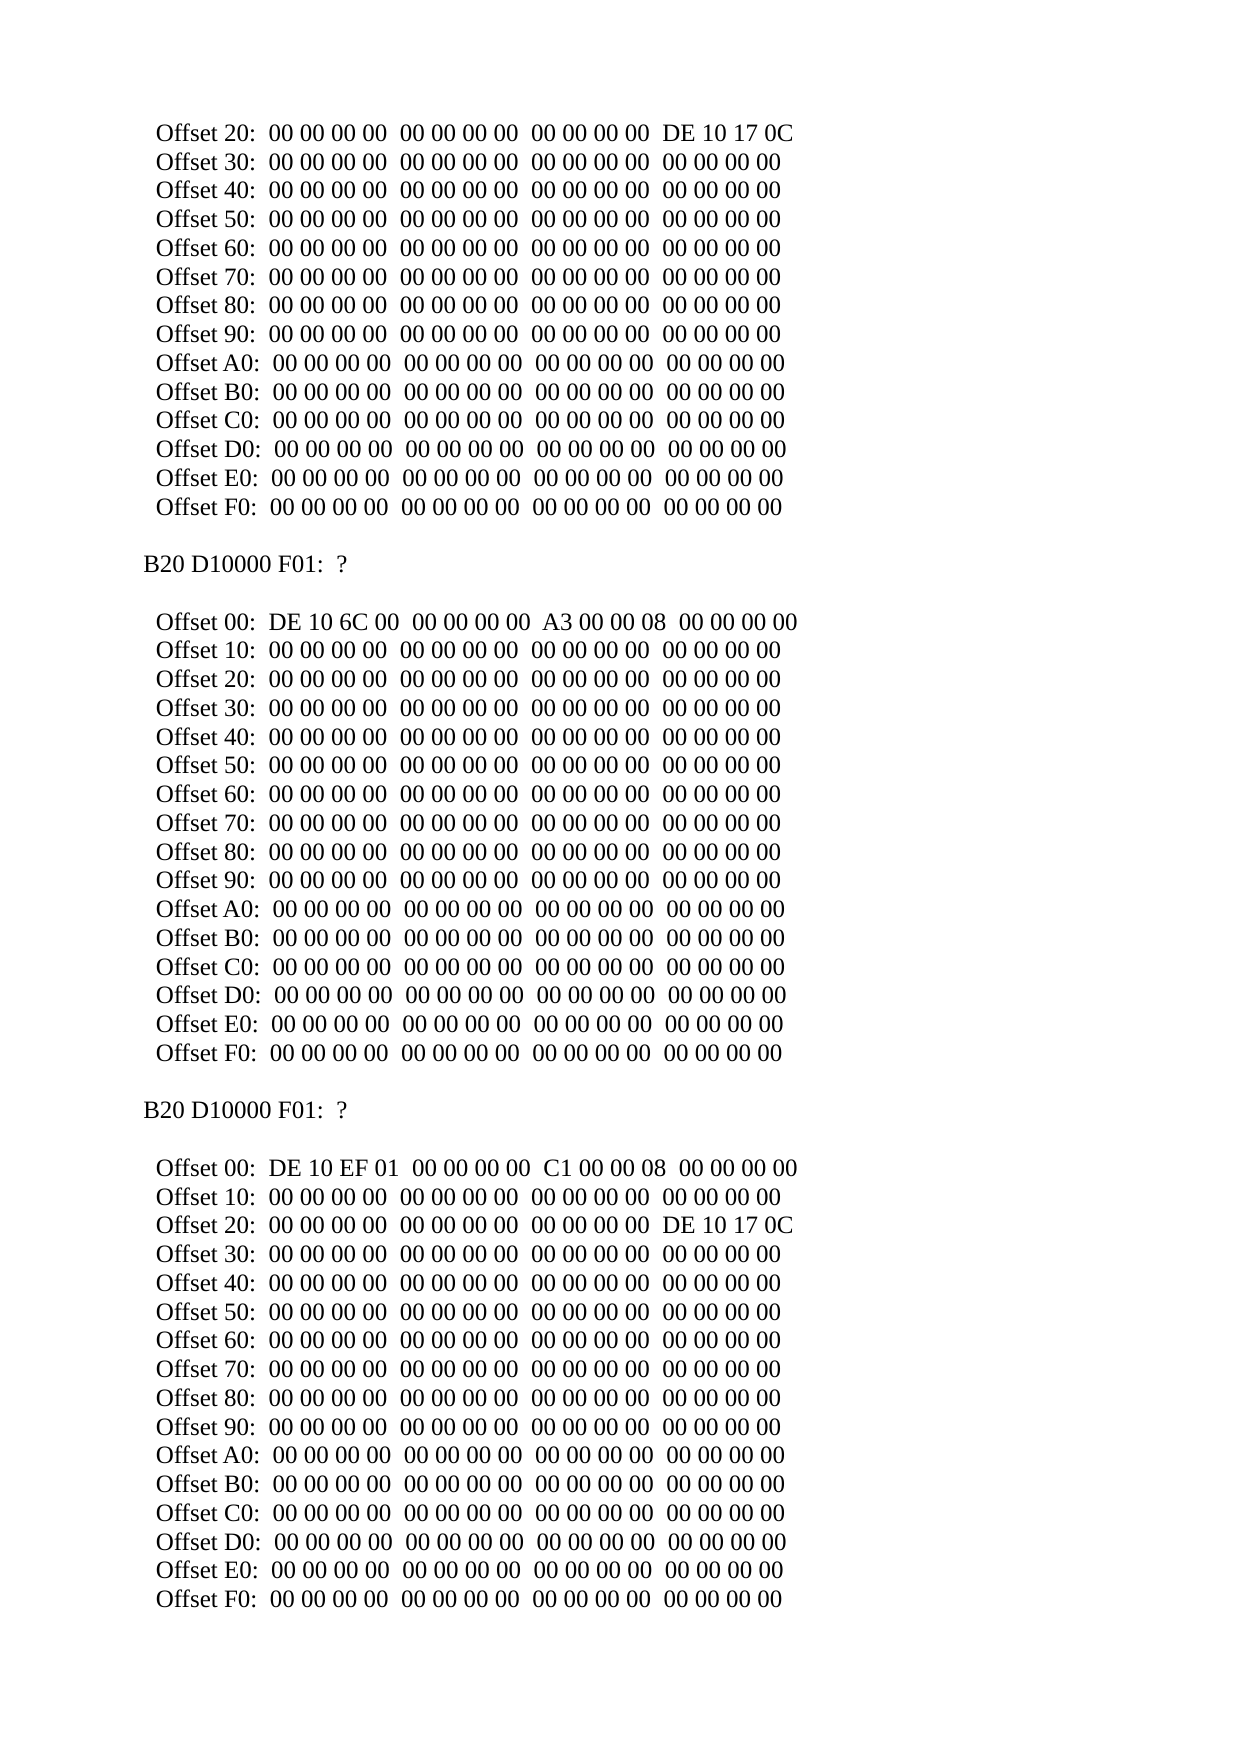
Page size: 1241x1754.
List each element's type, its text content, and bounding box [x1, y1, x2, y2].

text Offset 70: 00 00 00 00 00 00 00 00 00 00 00 00 00 00 00 00 [118, 1354, 1122, 1383]
text Offset F0: 00 00 00 00 00 00 00 00 00 00 00 00 00 00 00 00 [118, 1584, 1122, 1613]
text Offset 60: 00 00 00 00 00 00 00 00 00 00 00 00 00 00 00 00 [118, 1326, 1122, 1354]
text Offset D0: 00 00 00 00 00 00 00 00 00 00 00 00 00 00 00 00 [118, 434, 1122, 463]
text Offset 30: 00 00 00 00 00 00 00 00 00 00 00 00 00 00 00 00 [118, 1239, 1122, 1268]
text Offset 90: 00 00 00 00 00 00 00 00 00 00 00 00 00 00 00 00 [118, 866, 1122, 894]
text Offset E0: 00 00 00 00 00 00 00 00 00 00 00 00 00 00 00 00 [118, 1556, 1122, 1584]
text Offset 40: 00 00 00 00 00 00 00 00 00 00 00 00 00 00 00 00 [118, 722, 1122, 751]
text Offset D0: 00 00 00 00 00 00 00 00 00 00 00 00 00 00 00 00 [118, 981, 1122, 1009]
text Offset F0: 00 00 00 00 00 00 00 00 00 00 00 00 00 00 00 00 [118, 492, 1122, 521]
text Offset 90: 00 00 00 00 00 00 00 00 00 00 00 00 00 00 00 00 [118, 1412, 1122, 1441]
text Offset 90: 00 00 00 00 00 00 00 00 00 00 00 00 00 00 00 00 [118, 319, 1122, 348]
text Offset 70: 00 00 00 00 00 00 00 00 00 00 00 00 00 00 00 00 [118, 262, 1122, 291]
text Offset 20: 00 00 00 00 00 00 00 00 00 00 00 00 00 00 00 00 [118, 664, 1122, 693]
text Offset 40: 00 00 00 00 00 00 00 00 00 00 00 00 00 00 00 00 [118, 1268, 1122, 1297]
text Offset 50: 00 00 00 00 00 00 00 00 00 00 00 00 00 00 00 00 [118, 1297, 1122, 1326]
text Offset 00: DE 10 6C 00 00 00 00 00 A3 00 00 08 00 00 00 00 [118, 607, 1122, 636]
text Offset 20: 00 00 00 00 00 00 00 00 00 00 00 00 DE 10 17 0C [118, 1211, 1122, 1239]
text Offset 80: 00 00 00 00 00 00 00 00 00 00 00 00 00 00 00 00 [118, 291, 1122, 319]
text Offset 10: 00 00 00 00 00 00 00 00 00 00 00 00 00 00 00 00 [118, 1182, 1122, 1211]
text Offset F0: 00 00 00 00 00 00 00 00 00 00 00 00 00 00 00 00 [118, 1038, 1122, 1067]
text Offset 40: 00 00 00 00 00 00 00 00 00 00 00 00 00 00 00 00 [118, 176, 1122, 204]
text Offset E0: 00 00 00 00 00 00 00 00 00 00 00 00 00 00 00 00 [118, 1009, 1122, 1038]
text Offset B0: 00 00 00 00 00 00 00 00 00 00 00 00 00 00 00 00 [118, 923, 1122, 952]
text Offset A0: 00 00 00 00 00 00 00 00 00 00 00 00 00 00 00 00 [118, 894, 1122, 923]
text Offset A0: 00 00 00 00 00 00 00 00 00 00 00 00 00 00 00 00 [118, 348, 1122, 377]
text Offset 60: 00 00 00 00 00 00 00 00 00 00 00 00 00 00 00 00 [118, 779, 1122, 808]
text Offset B0: 00 00 00 00 00 00 00 00 00 00 00 00 00 00 00 00 [118, 1469, 1122, 1498]
text Offset 00: DE 10 EF 01 00 00 00 00 C1 00 00 08 00 00 00 00 [118, 1153, 1122, 1182]
text Offset 30: 00 00 00 00 00 00 00 00 00 00 00 00 00 00 00 00 [118, 693, 1122, 722]
text Offset 60: 00 00 00 00 00 00 00 00 00 00 00 00 00 00 00 00 [118, 233, 1122, 262]
text Offset D0: 00 00 00 00 00 00 00 00 00 00 00 00 00 00 00 00 [118, 1527, 1122, 1556]
text Offset C0: 00 00 00 00 00 00 00 00 00 00 00 00 00 00 00 00 [118, 406, 1122, 434]
text Offset C0: 00 00 00 00 00 00 00 00 00 00 00 00 00 00 00 00 [118, 1498, 1122, 1527]
text B20 D10000 F01: ? [118, 549, 1122, 578]
text Offset B0: 00 00 00 00 00 00 00 00 00 00 00 00 00 00 00 00 [118, 377, 1122, 406]
text Offset 70: 00 00 00 00 00 00 00 00 00 00 00 00 00 00 00 00 [118, 808, 1122, 837]
text Offset C0: 00 00 00 00 00 00 00 00 00 00 00 00 00 00 00 00 [118, 952, 1122, 981]
text Offset 80: 00 00 00 00 00 00 00 00 00 00 00 00 00 00 00 00 [118, 1383, 1122, 1412]
text Offset 50: 00 00 00 00 00 00 00 00 00 00 00 00 00 00 00 00 [118, 204, 1122, 233]
text Offset 50: 00 00 00 00 00 00 00 00 00 00 00 00 00 00 00 00 [118, 751, 1122, 779]
text Offset A0: 00 00 00 00 00 00 00 00 00 00 00 00 00 00 00 00 [118, 1441, 1122, 1469]
text Offset 30: 00 00 00 00 00 00 00 00 00 00 00 00 00 00 00 00 [118, 147, 1122, 176]
text Offset 10: 00 00 00 00 00 00 00 00 00 00 00 00 00 00 00 00 [118, 636, 1122, 664]
text Offset 80: 00 00 00 00 00 00 00 00 00 00 00 00 00 00 00 00 [118, 837, 1122, 866]
text B20 D10000 F01: ? [118, 1096, 1122, 1124]
text Offset E0: 00 00 00 00 00 00 00 00 00 00 00 00 00 00 00 00 [118, 463, 1122, 492]
text Offset 20: 00 00 00 00 00 00 00 00 00 00 00 00 DE 10 17 0C [118, 118, 1122, 147]
